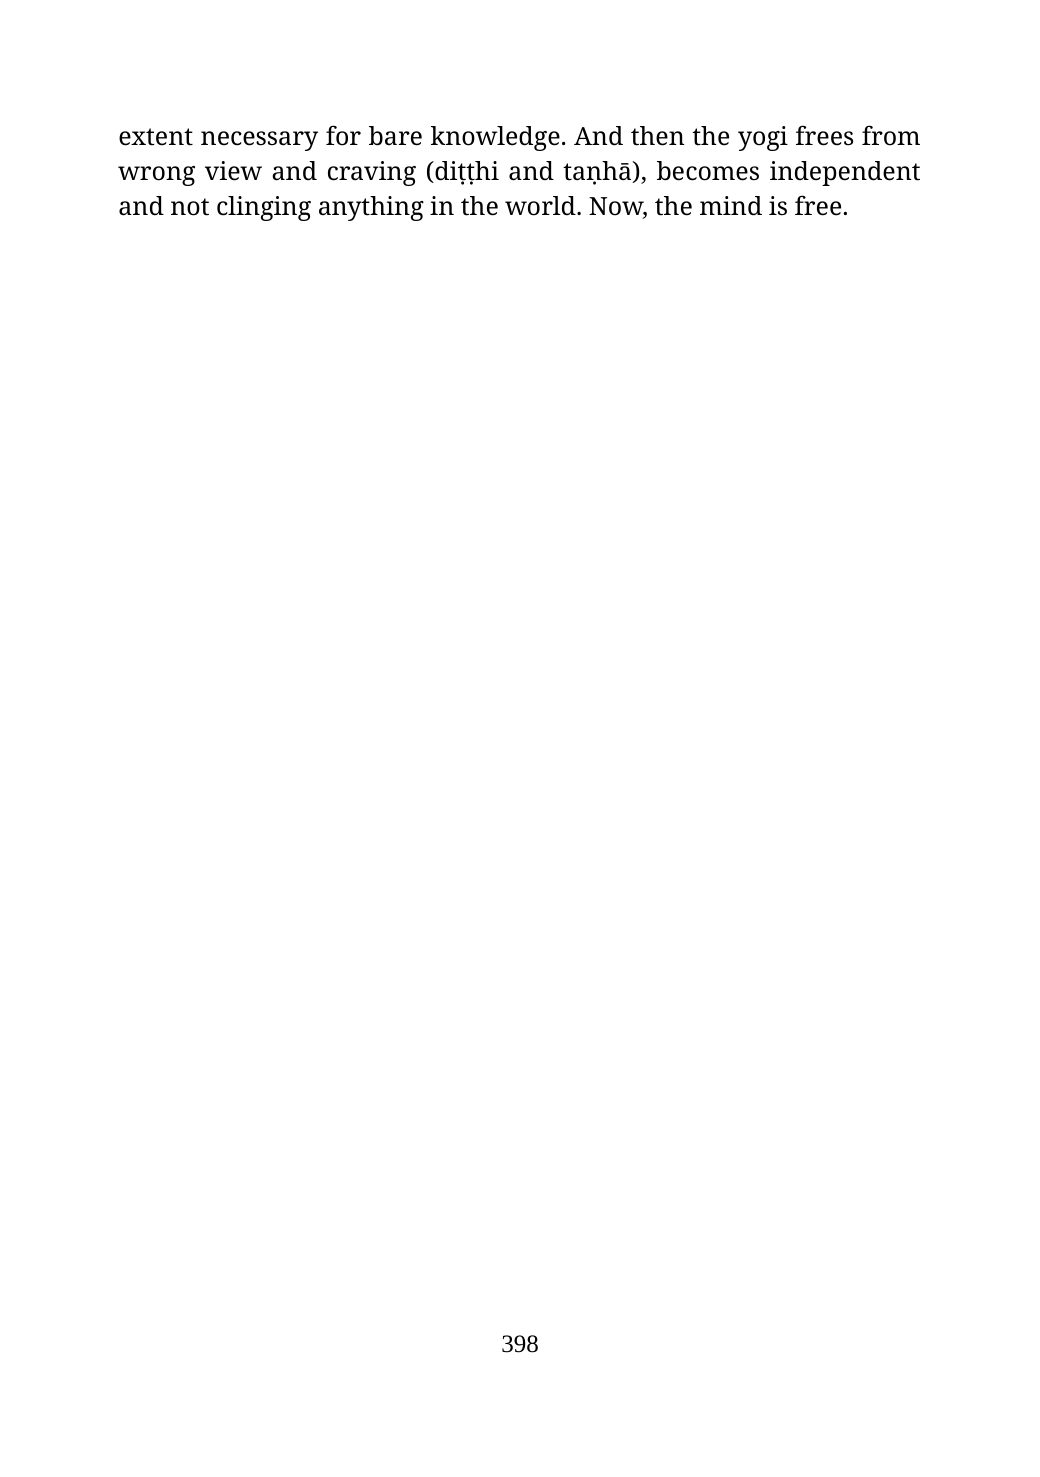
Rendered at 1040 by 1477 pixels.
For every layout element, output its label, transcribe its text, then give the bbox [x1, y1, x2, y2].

text extent necessary for bare knowledge. And then the yogi frees from wrong view and craving (diṭṭhi and taṇhā), becomes independent and not clinging anything in the world. Now, the mind is free. [118, 118, 922, 223]
